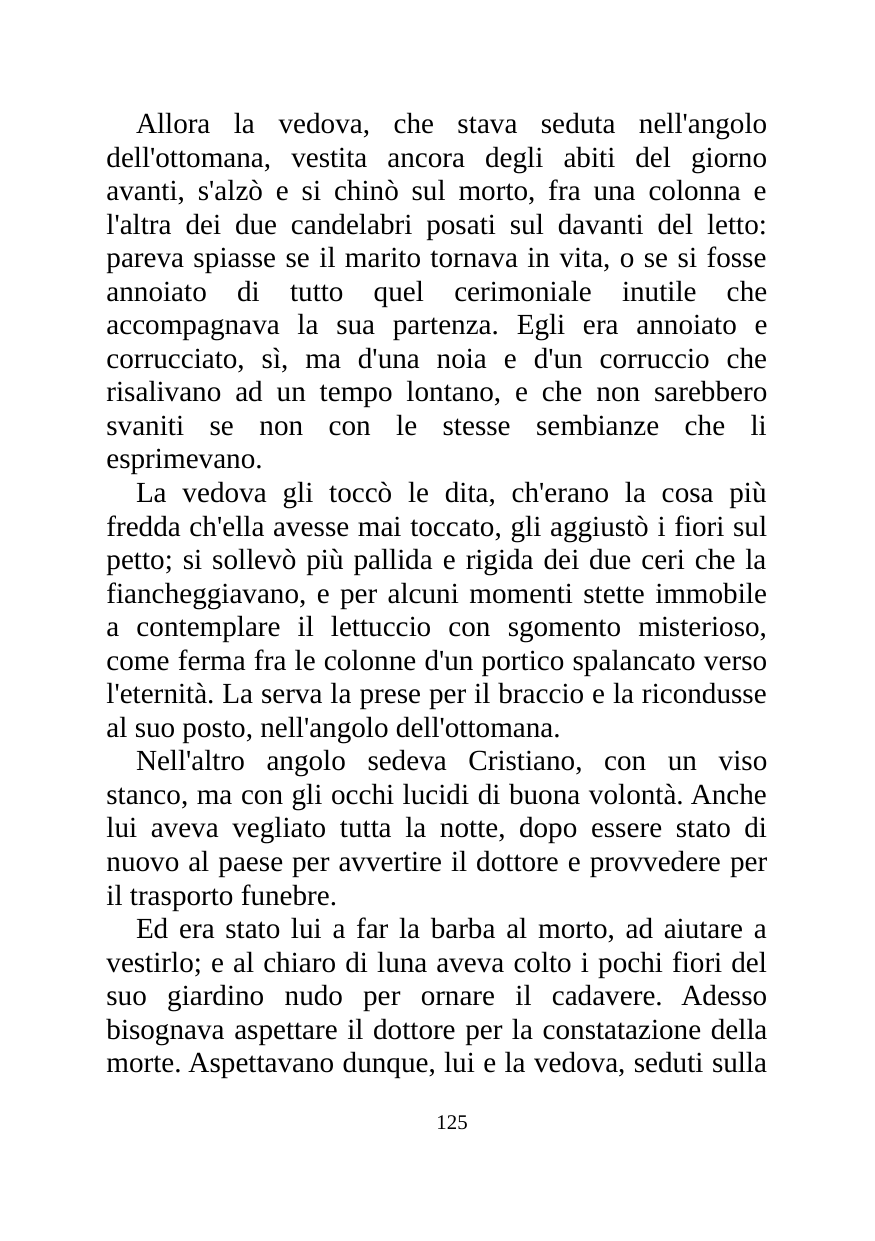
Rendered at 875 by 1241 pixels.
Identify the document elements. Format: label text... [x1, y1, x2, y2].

text Ed era stato lui a far la barba al morto, ad aiutare a vestirlo; e al chiaro di luna aveva colto i pochi fiori del suo giardino nudo per ornare il cadavere. Adesso bisognava aspettare il dottore per la constatazione della morte. Aspettavano dunque, lui e la vedova, seduti sulla [106, 911, 768, 1079]
text Nell'altro angolo sedeva Cristiano, con un viso stanco, ma con gli occhi lucidi di buona volontà. Anche lui aveva vegliato tutta la notte, dopo essere stato di nuovo al paese per avvertire il dottore e provvedere per il trasporto funebre. [106, 743, 768, 911]
text La vedova gli toccò le dita, ch'erano la cosa più fredda ch'ella avesse mai toccato, gli aggiustò i fiori sul petto; si sollevò più pallida e rigida dei due ceri che la fiancheggiavano, e per alcuni momenti stette immobile a contemplare il lettuccio con sgomento misterioso, come ferma fra le colonne d'un portico spalancato verso l'eternità. La serva la prese per il braccio e la ricondusse al suo posto, nell'angolo dell'ottomana. [106, 475, 768, 743]
text Allora la vedova, che stava seduta nell'angolo dell'ottomana, vestita ancora degli abiti del giorno avanti, s'alzò e si chinò sul morto, fra una colonna e l'altra dei due candelabri posati sul davanti del letto: pareva spiasse se il marito tornava in vita, o se si fosse annoiato di tutto quel cerimoniale inutile che accompagnava la sua partenza. Egli era annoiato e corrucciato, sì, ma d'una noia e d'un corruccio che risalivano ad un tempo lontano, e che non sarebbero svaniti se non con le stesse sembianze che li esprimevano. [106, 106, 768, 475]
